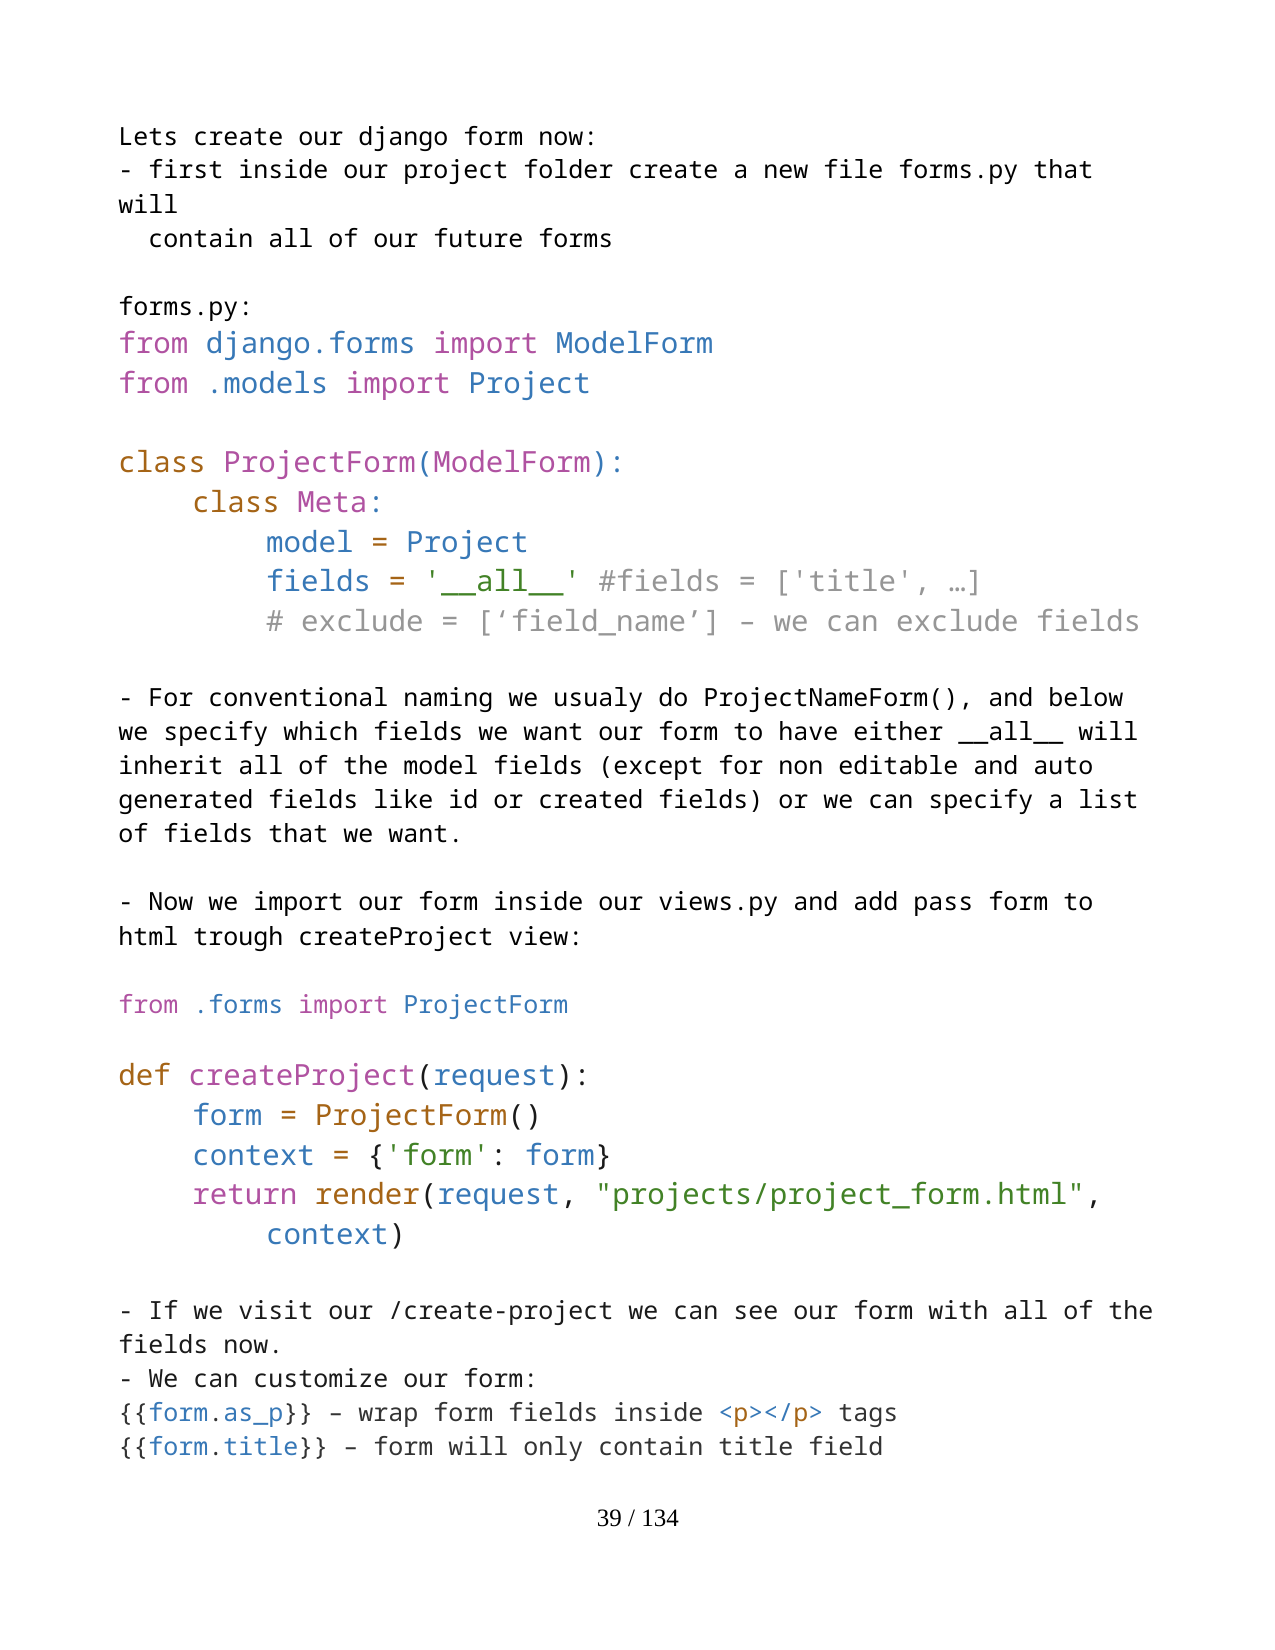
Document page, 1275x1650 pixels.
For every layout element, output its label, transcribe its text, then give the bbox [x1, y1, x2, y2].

text class Meta: [118, 481, 1157, 521]
text Lets create our django form now: [118, 118, 1157, 152]
text from django.forms import ModelForm [118, 322, 1157, 362]
text from .models import Project [118, 362, 1157, 402]
text fields = '__all__' #fields = ['title', …] [118, 561, 1157, 600]
text # exclude = [‘field_name’] – we can exclude fields [118, 600, 1157, 640]
text - For conventional naming we usualy do ProjectNameForm(), and below we specify which fields we want our form to have either __all__ will inherit all of the model fields (except for non editable and auto generated fields like id or created fields) or we can specify a list of fields that we want. [118, 680, 1157, 850]
text - Now we import our form inside our views.py and add pass form to html trough createProject view: [118, 884, 1157, 952]
text context = {'form': form} [118, 1134, 1157, 1173]
text - first inside our project folder create a new file forms.py that will [118, 152, 1157, 220]
text model = Project [118, 521, 1157, 561]
text return render(request, "projects/project_form.html", context) [118, 1173, 1157, 1253]
text contain all of our future forms [118, 220, 1157, 288]
text forms.py: [118, 288, 1157, 322]
text {{form.as_p}} – wrap form fields inside <p></p> tags [118, 1395, 1157, 1429]
text - We can customize our form: [118, 1361, 1157, 1395]
text def createProject(request): [118, 1054, 1157, 1094]
text from .forms import ProjectForm [118, 986, 1157, 1020]
text - If we visit our /create-project we can see our form with all of the fields now. [118, 1292, 1157, 1361]
text form = ProjectForm() [118, 1094, 1157, 1134]
text class ProjectForm(ModelForm): [118, 442, 1157, 481]
text {{form.title}} – form will only contain title field [118, 1429, 1157, 1463]
